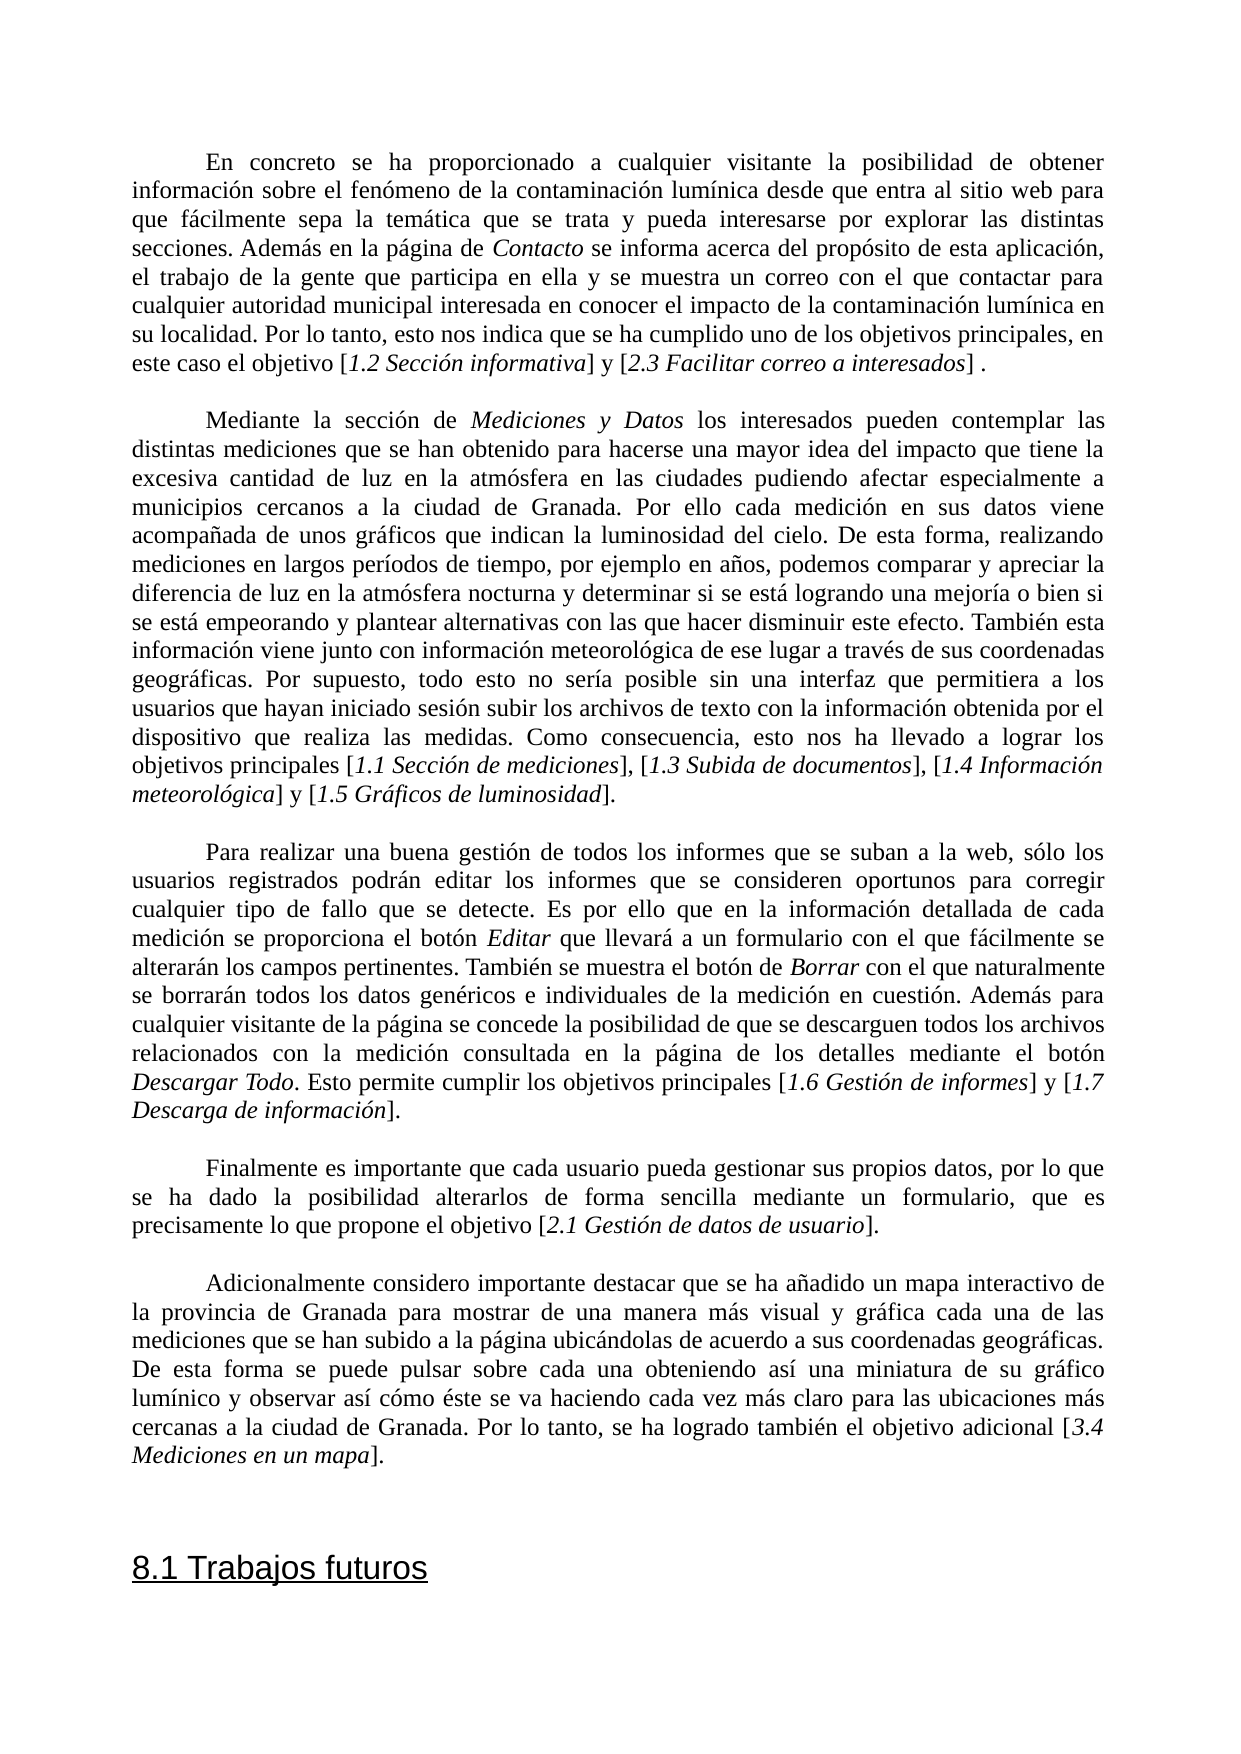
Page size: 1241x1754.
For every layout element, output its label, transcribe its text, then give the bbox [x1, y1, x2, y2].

text Finalmente es importante que cada usuario pueda gestionar sus propios datos, por lo que se ha dado la posibilidad alterarlos de forma sencilla mediante un formulario, que es precisamente lo que propone el objetivo [2.1 Gestión de datos de usuario]. [132, 1153, 1106, 1239]
text En concreto se ha proporcionado a cualquier visitante la posibilidad de obtener información sobre el fenómeno de la contaminación lumínica desde que entra al sitio web para que fácilmente sepa la temática que se trata y pueda interesarse por explorar las distintas secciones. Además en la página de Contacto se informa acerca del propósito de esta aplicación, el trabajo de la gente que participa en ella y se muestra un correo con el que contactar para cualquier autoridad municipal interesada en conocer el impacto de la contaminación lumínica en su localidad. Por lo tanto, esto nos indica que se ha cumplido uno de los objetivos principales, en este caso el objetivo [1.2 Sección informativa] y [2.3 Facilitar correo a interesados] . [132, 147, 1106, 377]
text Mediante la sección de Mediciones y Datos los interesados pueden contemplar las distintas mediciones que se han obtenido para hacerse una mayor idea del impacto que tiene la excesiva cantidad de luz en la atmósfera en las ciudades pudiendo afectar especialmente a municipios cercanos a la ciudad de Granada. Por ello cada medición en sus datos viene acompañada de unos gráficos que indican la luminosidad del cielo. De esta forma, realizando mediciones en largos períodos de tiempo, por ejemplo en años, podemos comparar y apreciar la diferencia de luz en la atmósfera nocturna y determinar si se está logrando una mejoría o bien si se está empeorando y plantear alternativas con las que hacer disminuir este efecto. También esta información viene junto con información meteorológica de ese lugar a través de sus coordenadas geográficas. Por supuesto, todo esto no sería posible sin una interfaz que permitiera a los usuarios que hayan iniciado sesión subir los archivos de texto con la información obtenida por el dispositivo que realiza las medidas. Como consecuencia, esto nos ha llevado a lograr los objetivos principales [1.1 Sección de mediciones], [1.3 Subida de documentos], [1.4 Información meteorológica] y [1.5 Gráficos de luminosidad]. [132, 406, 1106, 808]
text Adicionalmente considero importante destacar que se ha añadido un mapa interactivo de la provincia de Granada para mostrar de una manera más visual y gráfica cada una de las mediciones que se han subido a la página ubicándolas de acuerdo a sus coordenadas geográficas. De esta forma se puede pulsar sobre cada una obteniendo así una miniatura de su gráfico lumínico y observar así cómo éste se va haciendo cada vez más claro para las ubicaciones más cercanas a la ciudad de Granada. Por lo tanto, se ha logrado también el objetivo adicional [3.4 Mediciones en un mapa]. [132, 1268, 1106, 1469]
text Para realizar una buena gestión de todos los informes que se suban a la web, sólo los usuarios registrados podrán editar los informes que se consideren oportunos para corregir cualquier tipo de fallo que se detecte. Es por ello que en la información detallada de cada medición se proporciona el botón Editar que llevará a un formulario con el que fácilmente se alterarán los campos pertinentes. También se muestra el botón de Borrar con el que naturalmente se borrarán todos los datos genéricos e individuales de la medición en cuestión. Además para cualquier visitante de la página se concede la posibilidad de que se descarguen todos los archivos relacionados con la medición consultada en la página de los detalles mediante el botón Descargar Todo. Esto permite cumplir los objetivos principales [1.6 Gestión de informes] y [1.7 Descarga de información]. [132, 837, 1106, 1124]
subtitle 8.1 Trabajos futuros [132, 1548, 1106, 1586]
